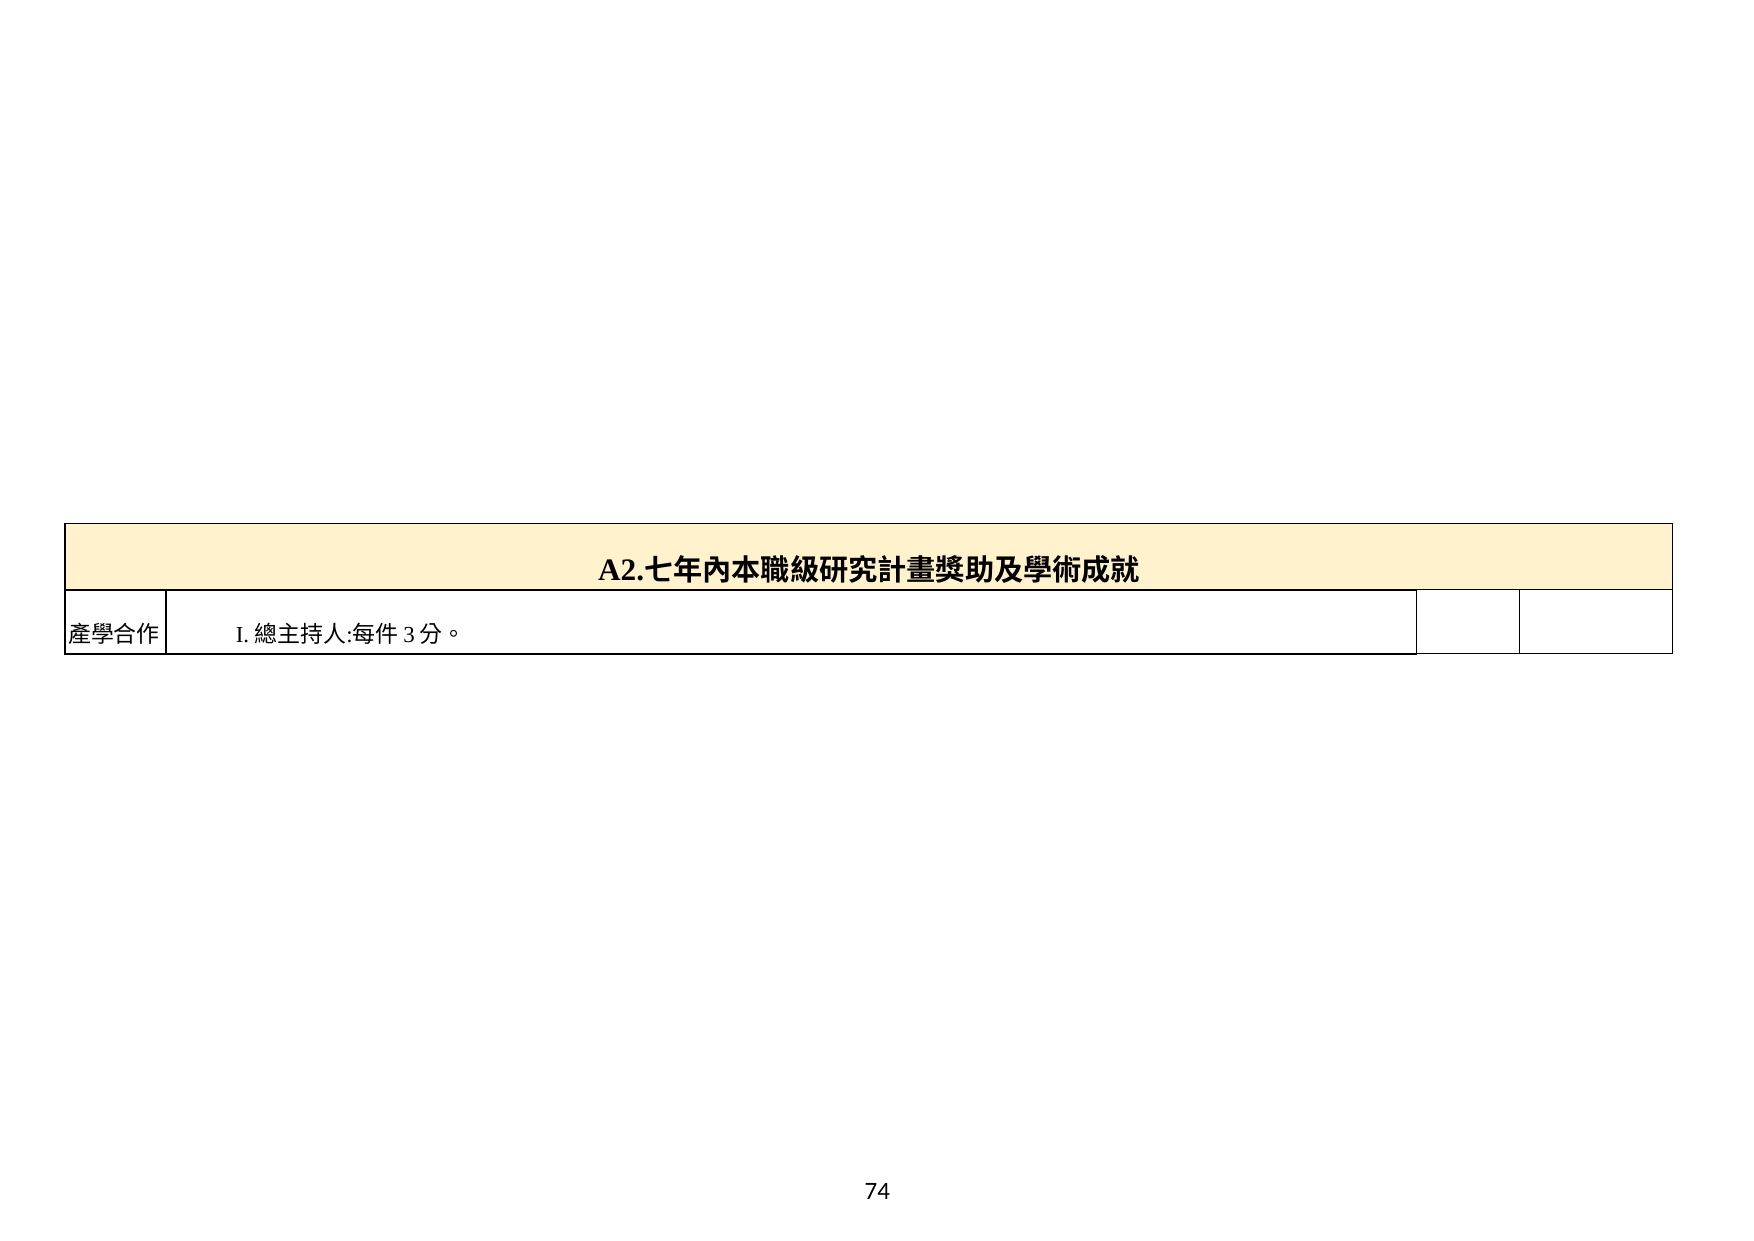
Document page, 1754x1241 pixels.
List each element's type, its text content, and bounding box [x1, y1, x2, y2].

table_cell 產學合作 [66, 591, 165, 653]
table_cell I. 總主持人:每件3分。 [167, 591, 1416, 653]
table_cell [1520, 590, 1672, 653]
table_cell [1417, 590, 1519, 653]
table_header A2.七年內本職級研究計畫獎助及學術成就 [66, 524, 1672, 589]
